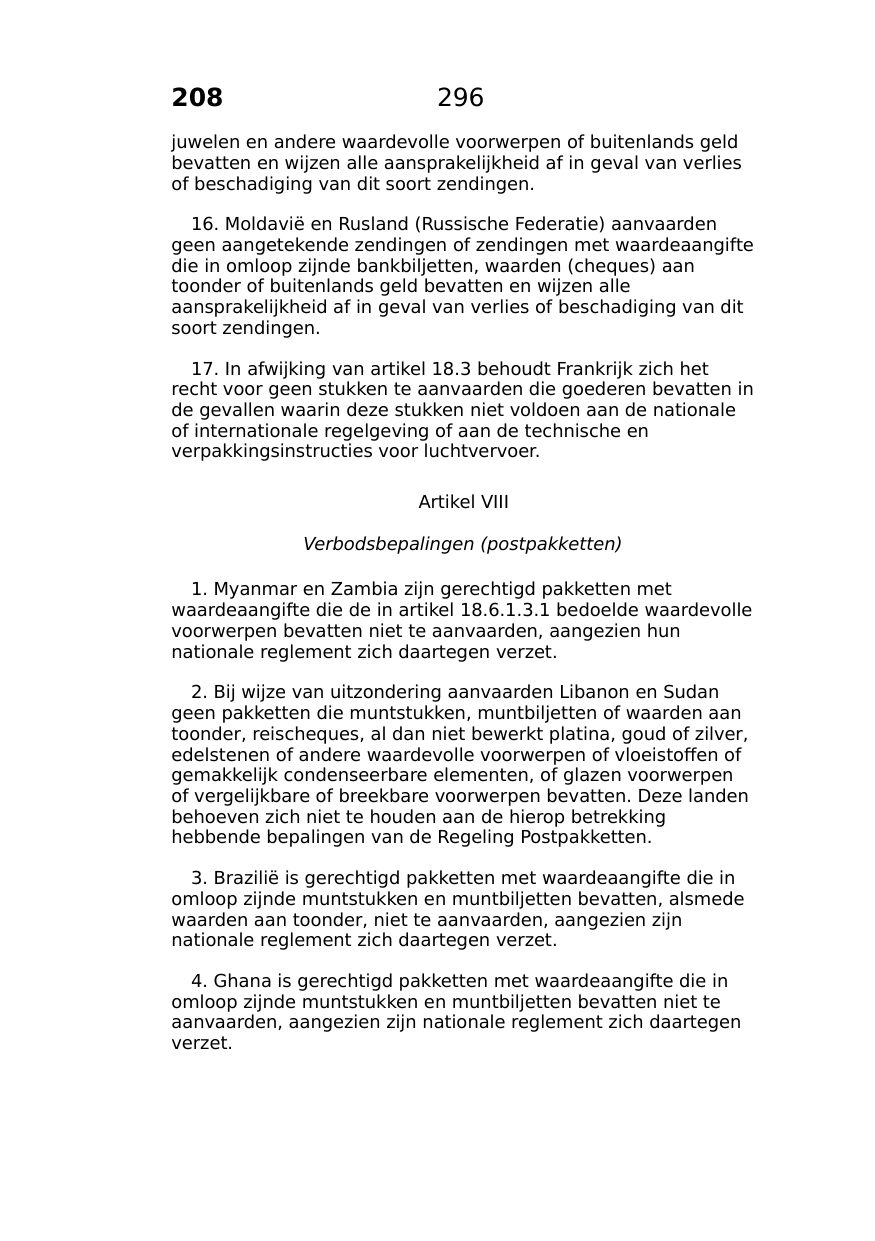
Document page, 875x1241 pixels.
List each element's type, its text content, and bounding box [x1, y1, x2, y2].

text 3. Brazilië is gerechtigd pakketten met waardeaangifte die in omloop zijnde muntstukken en muntbiljetten bevatten, alsmede waarden aan toonder, niet te aanvaarden, aangezien zijn nationale reglement zich daartegen verzet. [171, 868, 756, 951]
text juwelen en andere waardevolle voorwerpen of buitenlands geld bevatten en wijzen alle aansprakelijkheid af in geval van verlies of beschadiging van dit soort zendingen. [171, 132, 756, 194]
text 4. Ghana is gerechtigd pakketten met waardeaangifte die in omloop zijnde muntstukken en muntbiljetten bevatten niet te aanvaarden, aangezien zijn nationale reglement zich daartegen verzet. [171, 971, 756, 1054]
subtitle Artikel VIII Verbodsbepalingen (postpakketten) [171, 492, 756, 554]
text 1. Myanmar en Zambia zijn gerechtigd pakketten met waardeaangifte die de in artikel 18.6.1.3.1 bedoelde waardevolle voorwerpen bevatten niet te aanvaarden, aangezien hun nationale reglement zich daartegen verzet. [171, 579, 756, 662]
text 16. Moldavië en Rusland (Russische Federatie) aanvaarden geen aangetekende zendingen of zendingen met waardeaangifte die in omloop zijnde bankbiljetten, waarden (cheques) aan toonder of buitenlands geld bevatten en wijzen alle aansprakelijkheid af in geval van verlies of beschadiging van dit soort zendingen. [171, 214, 756, 338]
text 17. In afwijking van artikel 18.3 behoudt Frankrijk zich het recht voor geen stukken te aanvaarden die goederen bevatten in de gevallen waarin deze stukken niet voldoen aan de nationale of internationale regelgeving of aan de technische en verpakkingsinstructies voor luchtvervoer. [171, 358, 756, 462]
text 2. Bij wijze van uitzondering aanvaarden Libanon en Sudan geen pakketten die muntstukken, muntbiljetten of waarden aan toonder, reischeques, al dan niet bewerkt platina, goud of zilver, edelstenen of andere waardevolle voorwerpen of vloeistoffen of gemakkelijk condenseerbare elementen, of glazen voorwerpen of vergelijkbare of breekbare voorwerpen bevatten. Deze landen behoeven zich niet te houden aan de hierop betrekking hebbende bepalingen van de Regeling Postpakketten. [171, 682, 756, 848]
